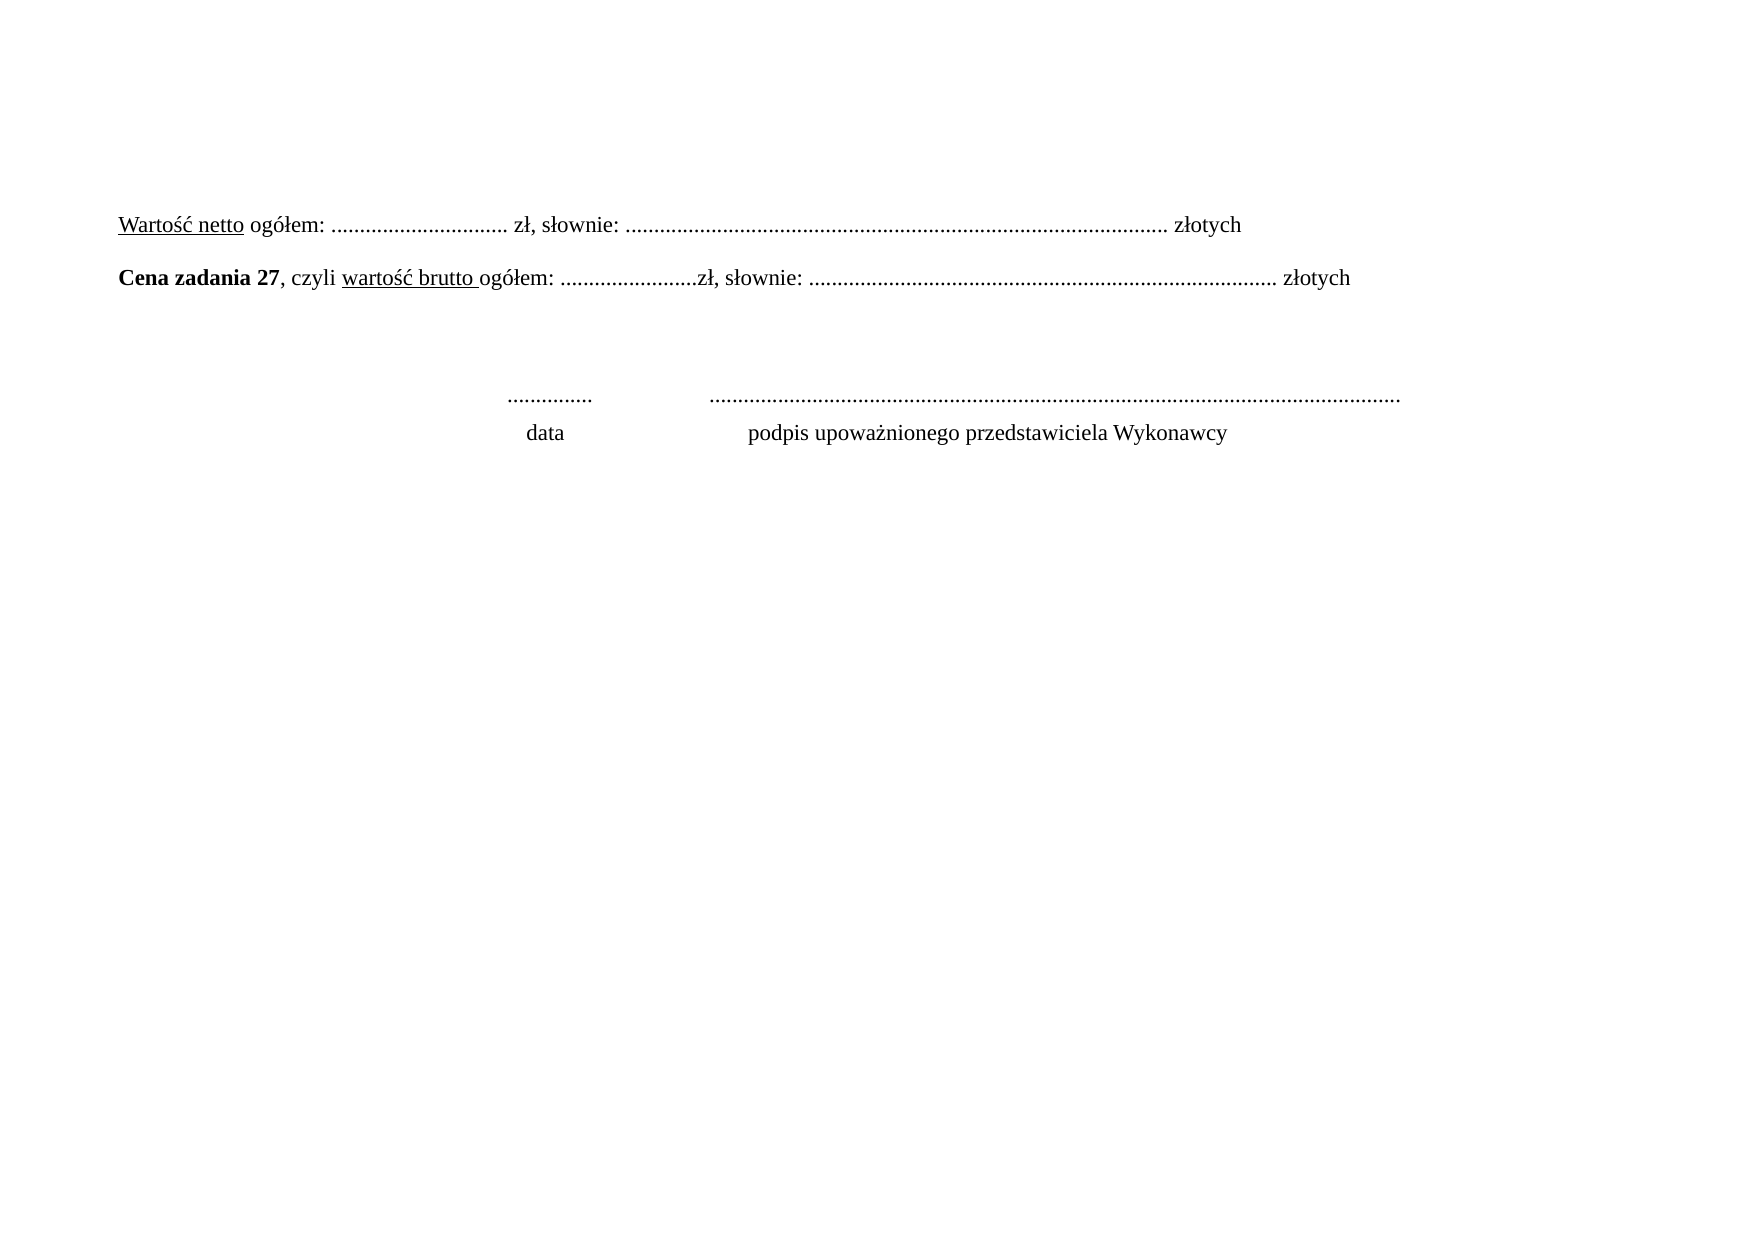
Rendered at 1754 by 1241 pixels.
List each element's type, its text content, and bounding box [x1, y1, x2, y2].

text Cena zadania 27, czyli wartość brutto ogółem: ........................zł, słownie: .................................................................................. złotych [118, 264, 1636, 290]
text Wartość netto ogółem: ............................... zł, słownie: ............................................................................................... złotych [118, 211, 1636, 238]
text ............... ......................................................................................................................... [118, 381, 1636, 407]
text data podpis upoważnionego przedstawiciela Wykonawcy [118, 419, 1636, 446]
